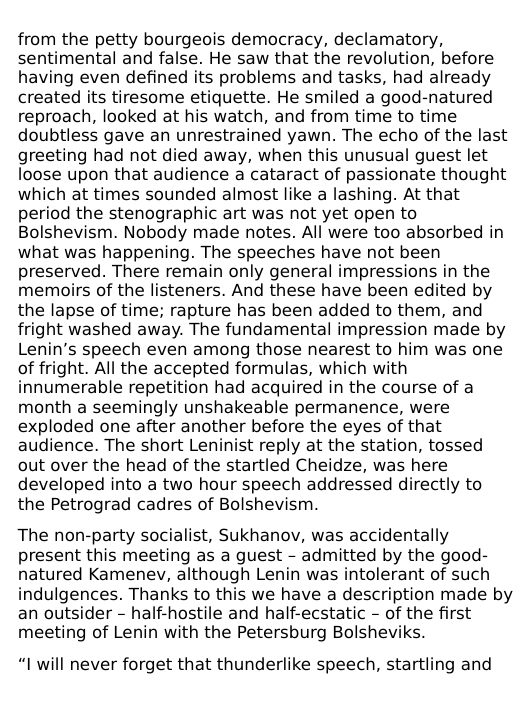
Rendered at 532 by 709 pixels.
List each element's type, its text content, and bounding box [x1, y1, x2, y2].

text “I will never forget that thunderlike speech, startling and [18, 655, 514, 674]
text The non-party socialist, Sukhanov, was accidentally present this meeting as a guest – admitted by the good-natured Kamenev, although Lenin was intolerant of such indulgences. Thanks to this we have a description made by an outsider – half-hostile and half-ecstatic – of the first meeting of Lenin with the Petersburg Bolsheviks. [18, 526, 514, 643]
text from the petty bourgeois democracy, declamatory, sentimental and false. He saw that the revolution, before having even defined its problems and tasks, had already created its tiresome etiquette. He smiled a good-natured reproach, looked at his watch, and from time to time doubtless gave an unrestrained yawn. The echo of the last greeting had not died away, when this unusual guest let loose upon that audience a cataract of passionate thought which at times sounded almost like a lashing. At that period the stenographic art was not yet open to Bolshevism. Nobody made notes. All were too absorbed in what was happening. The speeches have not been preserved. There remain only general impressions in the memoirs of the listeners. And these have been edited by the lapse of time; rapture has been added to them, and fright washed away. The fundamental impression made by Lenin’s speech even among those nearest to him was one of fright. All the accepted formulas, which with innumerable repetition had acquired in the course of a month a seemingly unshakeable permanence, were exploded one after another before the eyes of that audience. The short Leninist reply at the station, tossed out over the head of the startled Cheidze, was here developed into a two hour speech addressed directly to the Petrograd cadres of Bolshevism. [18, 29, 514, 514]
